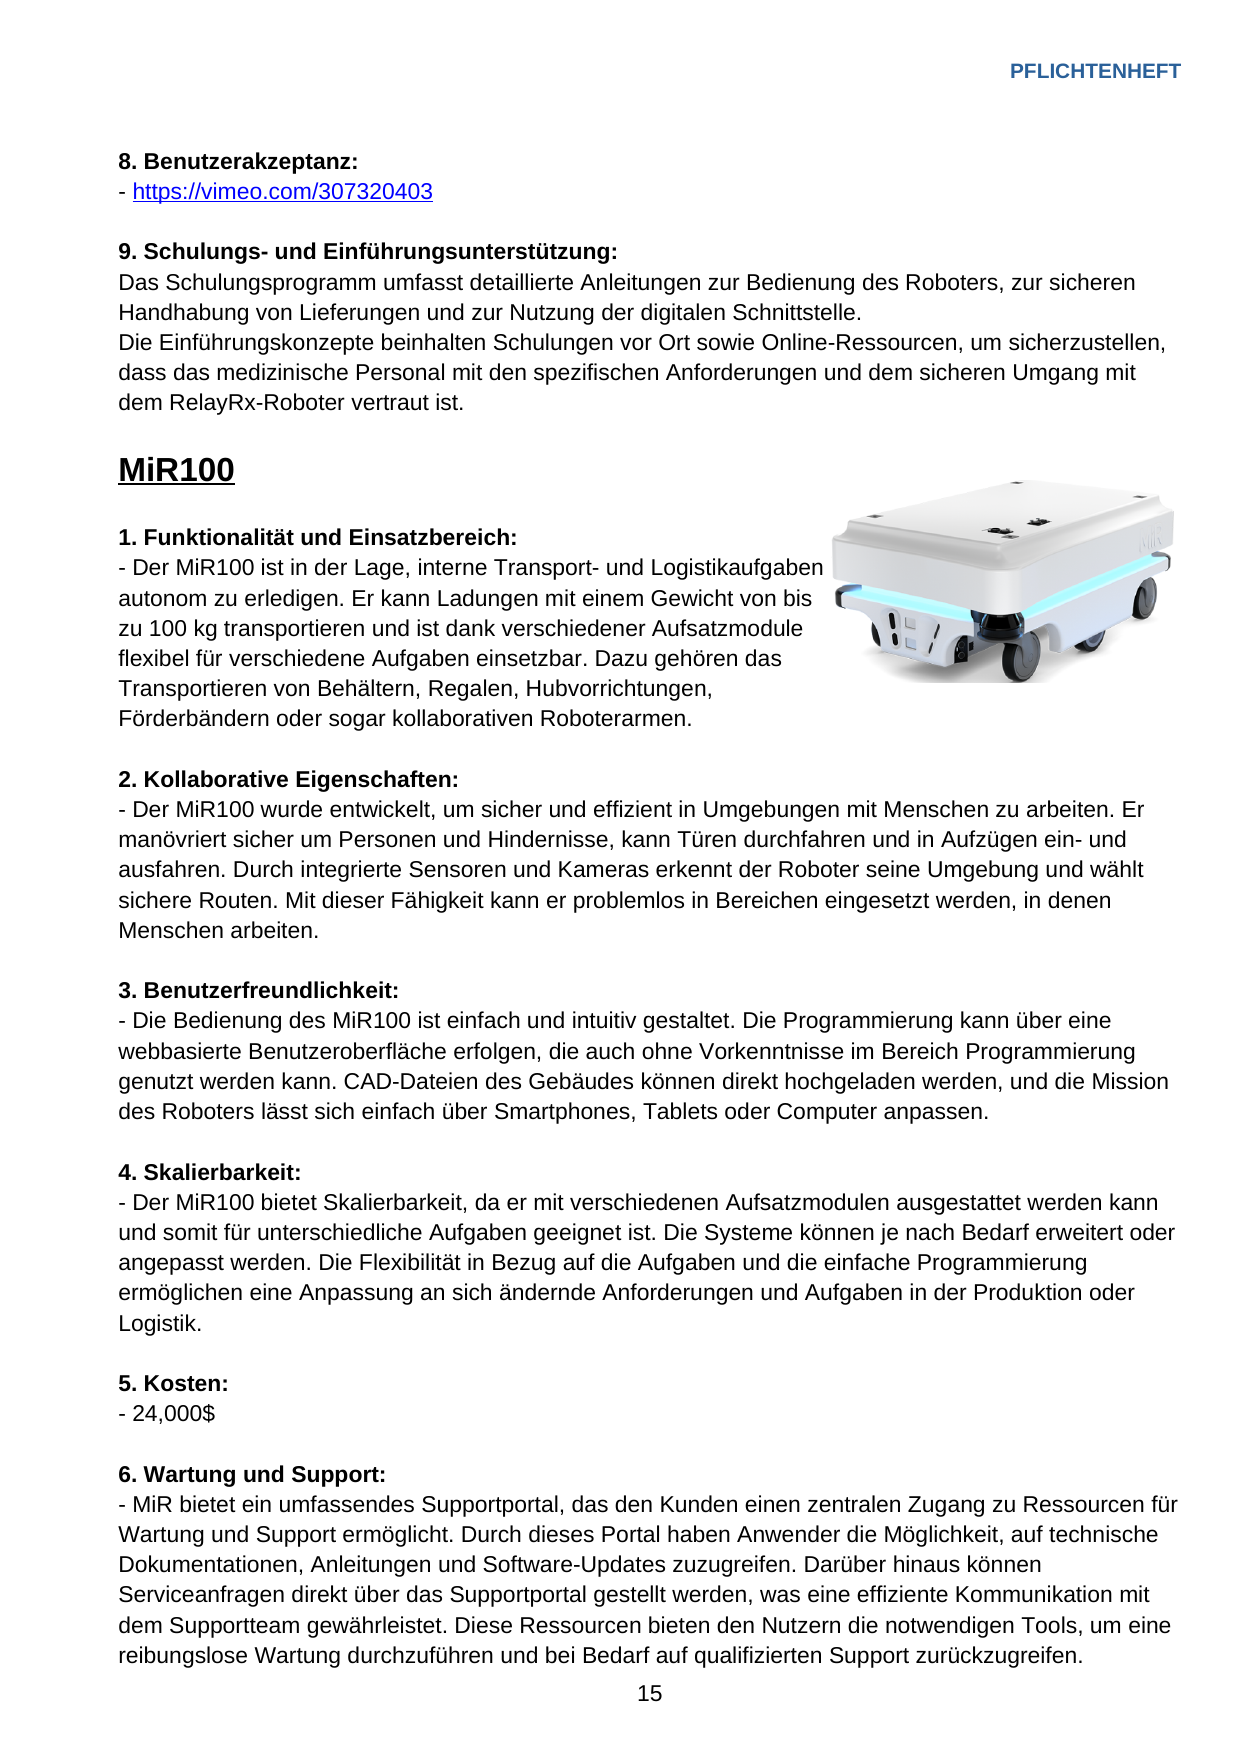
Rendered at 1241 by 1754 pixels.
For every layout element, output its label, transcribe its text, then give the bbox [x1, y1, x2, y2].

text 6. Wartung und Support: [118, 1461, 1181, 1487]
text MiR100 [118, 450, 1181, 488]
text - Der MiR100 ist in der Lage, interne Transport- und Logistikaufgaben autonom zu erledigen. Er kann Ladungen mit einem Gewicht von bis zu 100 kg transportieren und ist dank verschiedener Aufsatzmodule flexibel für verschiedene Aufgaben einsetzbar. Dazu gehören das Transportieren von Behältern, Regalen, Hubvorrichtungen, Förderbändern oder sogar kollaborativen Roboterarmen. [118, 554, 1181, 732]
text Die Einführungskonzepte beinhalten Schulungen vor Ort sowie Online-Ressourcen, um sicherzustellen, dass das medizinische Personal mit den spezifischen Anforderungen und dem sicheren Umgang mit dem RelayRx-Roboter vertraut ist. [118, 329, 1181, 416]
text 8. Benutzerakzeptanz: [118, 148, 1181, 174]
text 9. Schulungs- und Einführungsunterstützung: [118, 238, 1181, 265]
text 2. Kollaborative Eigenschaften: [118, 766, 1181, 792]
text - https://vimeo.com/307320403 [118, 178, 1181, 204]
text 1. Funktionalität und Einsatzbereich: [118, 524, 829, 551]
text - Die Bedienung des MiR100 ist einfach und intuitiv gestaltet. Die Programmierung kann über eine webbasierte Benutzeroberfläche erfolgen, die auch ohne Vorkenntnisse im Bereich Programmierung genutzt werden kann. CAD-Dateien des Gebäudes können direkt hochgeladen werden, und die Mission des Roboters lässt sich einfach über Smartphones, Tablets oder Computer anpassen. [118, 1007, 1181, 1124]
text - 24,000$ [118, 1400, 1181, 1427]
text 3. Benutzerfreundlichkeit: [118, 977, 1181, 1004]
text 4. Skalierbarkeit: [118, 1158, 1181, 1185]
text 5. Kosten: [118, 1370, 1181, 1396]
text Das Schulungsprogramm umfasst detaillierte Anleitungen zur Bedienung des Roboters, zur sicheren Handhabung von Lieferungen und zur Nutzung der digitalen Schnittstelle. [118, 268, 1181, 325]
text - Der MiR100 wurde entwickelt, um sicher und effizient in Umgebungen mit Menschen zu arbeiten. Er manövriert sicher um Personen und Hindernisse, kann Türen durchfahren und in Aufzügen ein- und ausfahren. Durch integrierte Sensoren und Kameras erkennt der Roboter seine Umgebung und wählt sichere Routen. Mit dieser Fähigkeit kann er problemlos in Bereichen eingesetzt werden, in denen Menschen arbeiten. [118, 796, 1181, 943]
text - MiR bietet ein umfassendes Supportportal, das den Kunden einen zentralen Zugang zu Ressourcen für Wartung und Support ermöglicht. Durch dieses Portal haben Anwender die Möglichkeit, auf technische Dokumentationen, Anleitungen und Software-Updates zuzugreifen. Darüber hinaus können Serviceanfragen direkt über das Supportportal gestellt werden, was eine effiziente Kommunikation mit dem Supportteam gewährleistet. Diese Ressourcen bieten den Nutzern die notwendigen Tools, um eine reibungslose Wartung durchzuführen und bei Bedarf auf qualifizierten Support zurückzugreifen. [118, 1491, 1181, 1668]
picture [829, 480, 1175, 683]
text - Der MiR100 bietet Skalierbarkeit, da er mit verschiedenen Aufsatzmodulen ausgestattet werden kann und somit für unterschiedliche Aufgaben geeignet ist. Die Systeme können je nach Bedarf erweitert oder angepasst werden. Die Flexibilität in Bezug auf die Aufgaben und die einfache Programmierung ermöglichen eine Anpassung an sich ändernde Anforderungen und Aufgaben in der Produktion oder Logistik. [118, 1189, 1181, 1336]
